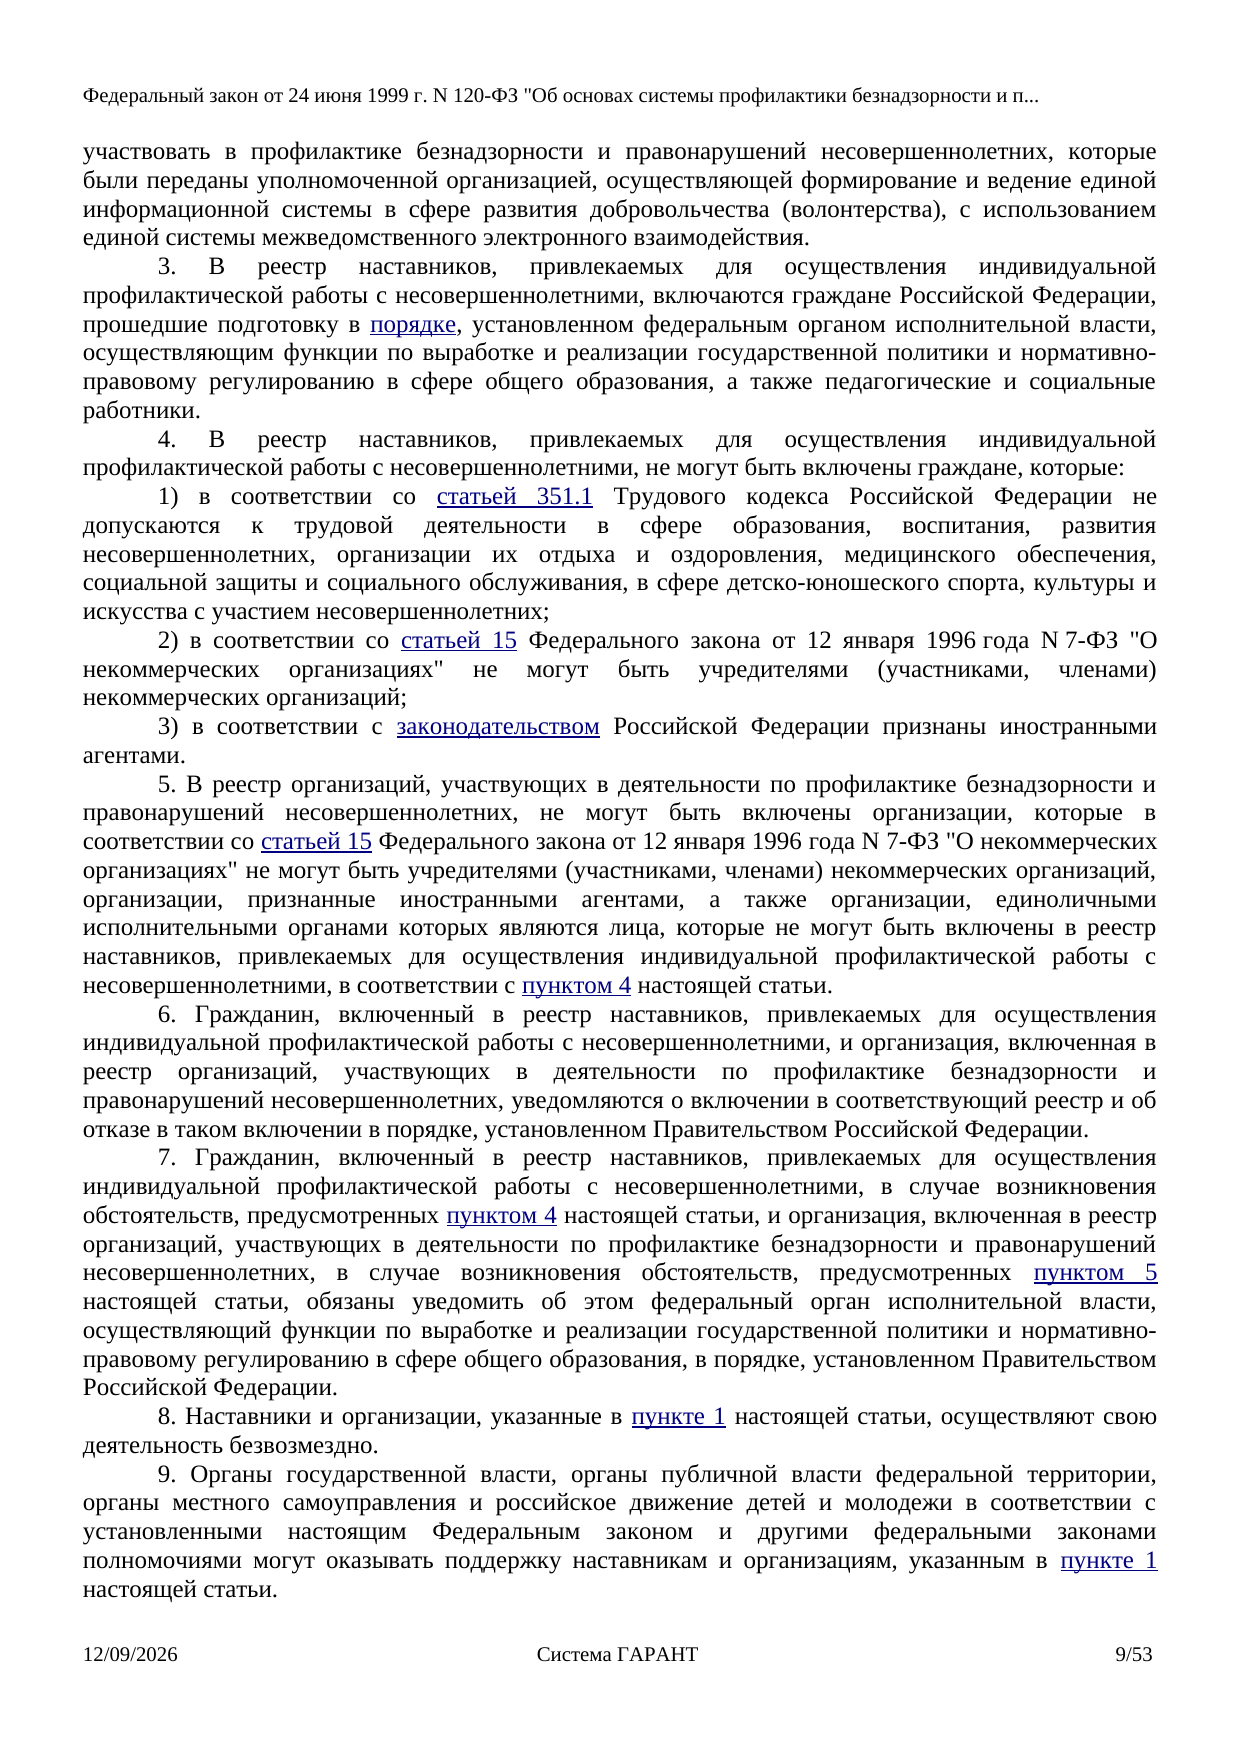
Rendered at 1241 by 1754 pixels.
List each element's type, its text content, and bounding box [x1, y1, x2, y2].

text 7. Гражданин, включенный в реестр наставников, привлекаемых для осуществления индивидуальной профилактической работы с несовершеннолетними, в случае возникновения обстоятельств, предусмотренных пунктом 4 настоящей статьи, и организация, включенная в реестр организаций, участвующих в деятельности по профилактике безнадзорности и правонарушений несовершеннолетних, в случае возникновения обстоятельств, предусмотренных пунктом 5 настоящей статьи, обязаны уведомить об этом федеральный орган исполнительной власти, осуществляющий функции по выработке и реализации государственной политики и нормативно-правовому регулированию в сфере общего образования, в порядке, установленном Правительством Российской Федерации. [83, 1142, 1157, 1401]
text участвовать в профилактике безнадзорности и правонарушений несовершеннолетних, которые были переданы уполномоченной организацией, осуществляющей формирование и ведение единой информационной системы в сфере развития добровольчества (волонтерства), с использованием единой системы межведомственного электронного взаимодействия. [83, 136, 1157, 251]
text 2) в соответствии со статьей 15 Федерального закона от 12 января 1996 года N 7-ФЗ "О некоммерческих организациях" не могут быть учредителями (участниками, членами) некоммерческих организаций; [83, 625, 1157, 711]
text 3) в соответствии с законодательством Российской Федерации признаны иностранными агентами. [83, 711, 1157, 769]
text 6. Гражданин, включенный в реестр наставников, привлекаемых для осуществления индивидуальной профилактической работы с несовершеннолетними, и организация, включенная в реестр организаций, участвующих в деятельности по профилактике безнадзорности и правонарушений несовершеннолетних, уведомляются о включении в соответствующий реестр и об отказе в таком включении в порядке, установленном Правительством Российской Федерации. [83, 999, 1157, 1142]
text 8. Наставники и организации, указанные в пункте 1 настоящей статьи, осуществляют свою деятельность безвозмездно. [83, 1401, 1157, 1459]
text 9. Органы государственной власти, органы публичной власти федеральной территории, органы местного самоуправления и российское движение детей и молодежи в соответствии с установленными настоящим Федеральным законом и другими федеральными законами полномочиями могут оказывать поддержку наставникам и организациям, указанным в пункте 1 настоящей статьи. [83, 1459, 1157, 1602]
text 5. В реестр организаций, участвующих в деятельности по профилактике безнадзорности и правонарушений несовершеннолетних, не могут быть включены организации, которые в соответствии со статьей 15 Федерального закона от 12 января 1996 года N 7-ФЗ "О некоммерческих организациях" не могут быть учредителями (участниками, членами) некоммерческих организаций, организации, признанные иностранными агентами, а также организации, единоличными исполнительными органами которых являются лица, которые не могут быть включены в реестр наставников, привлекаемых для осуществления индивидуальной профилактической работы с несовершеннолетними, в соответствии с пунктом 4 настоящей статьи. [83, 769, 1157, 999]
text 1) в соответствии со статьей 351.1 Трудового кодекса Российской Федерации не допускаются к трудовой деятельности в сфере образования, воспитания, развития несовершеннолетних, организации их отдыха и оздоровления, медицинского обеспечения, социальной защиты и социального обслуживания, в сфере детско-юношеского спорта, культуры и искусства с участием несовершеннолетних; [83, 481, 1157, 625]
text 4. В реестр наставников, привлекаемых для осуществления индивидуальной профилактической работы с несовершеннолетними, не могут быть включены граждане, которые: [83, 424, 1157, 481]
text 3. В реестр наставников, привлекаемых для осуществления индивидуальной профилактической работы с несовершеннолетними, включаются граждане Российской Федерации, прошедшие подготовку в порядке, установленном федеральным органом исполнительной власти, осуществляющим функции по выработке и реализации государственной политики и нормативно-правовому регулированию в сфере общего образования, а также педагогические и социальные работники. [83, 251, 1157, 424]
